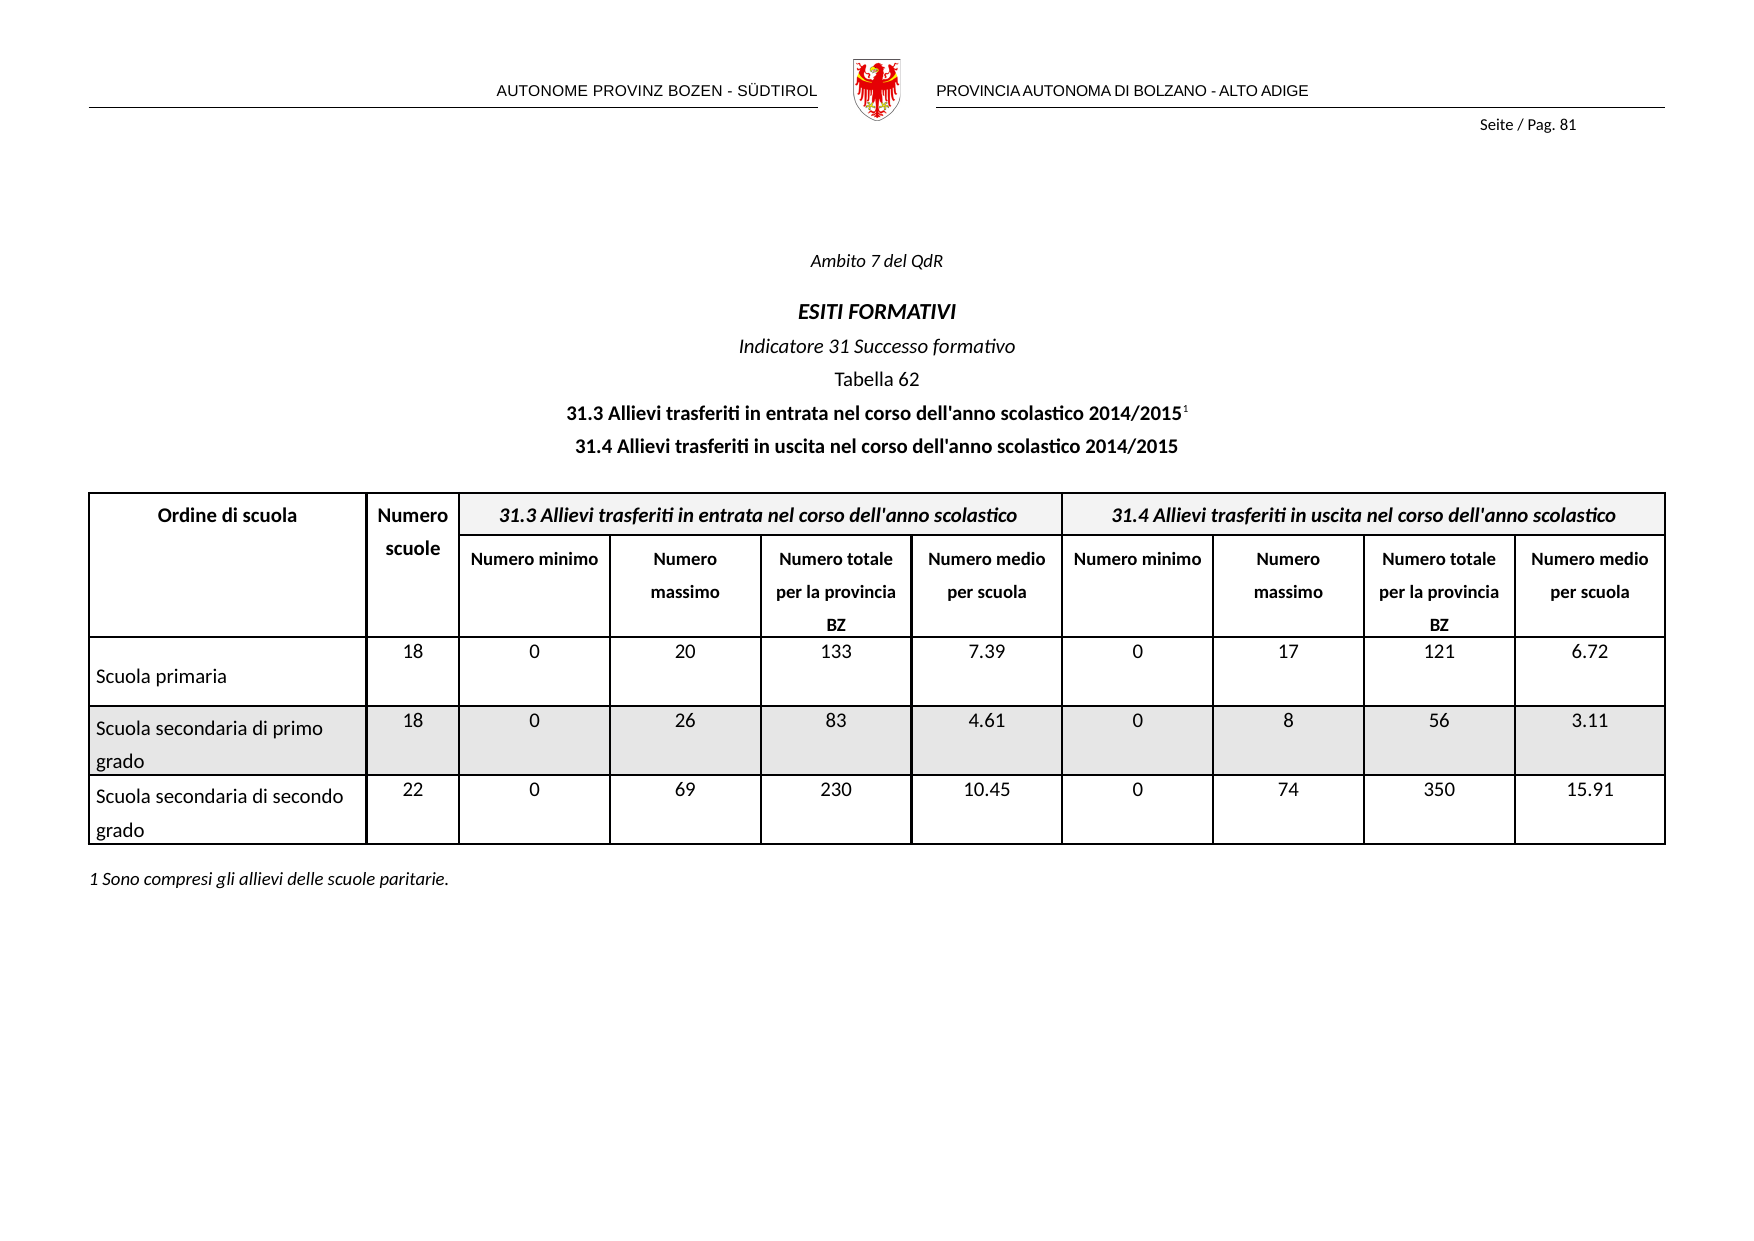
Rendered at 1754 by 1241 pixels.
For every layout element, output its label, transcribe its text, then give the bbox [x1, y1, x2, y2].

table_cell Numero massimo [611, 536, 760, 636]
table_cell 6.72 [1516, 638, 1664, 705]
table_cell 8 [1214, 707, 1363, 774]
table_cell 230 [762, 776, 910, 842]
picture [853, 59, 901, 121]
table_cell Scuola primaria [90, 638, 365, 705]
table_cell 18 [368, 638, 458, 705]
table_cell 133 [762, 638, 910, 705]
table_cell 0 [1063, 776, 1212, 842]
table_cell 0 [460, 707, 609, 774]
table_cell Numero minimo [1063, 536, 1212, 636]
table_cell 26 [611, 707, 760, 774]
table_cell Numero medio per scuola [913, 536, 1061, 636]
table_cell Numero massimo [1214, 536, 1363, 636]
table_cell 7.39 [913, 638, 1061, 705]
table_cell 74 [1214, 776, 1363, 842]
table_cell 17 [1214, 638, 1363, 705]
table_cell Ordine di scuola [90, 494, 365, 636]
table_cell Scuola secondaria di secondo grado [90, 776, 365, 842]
table_cell Numero totale per la provincia BZ [1365, 536, 1514, 636]
table_cell 31.3 Allievi trasferiti in entrata nel corso dell'anno scolastico [460, 494, 1061, 534]
table_cell 121 [1365, 638, 1514, 705]
table_cell 20 [611, 638, 760, 705]
table_header Ambito 7 del QdR ESITI FORMATIVI Indicatore 31 Successo formativo Tabella 62 31.3 Allievi trasferiti in entrata nel corso dell'anno scolastico 2014/20151 31.4 Allievi trasferiti in uscita nel corso dell'anno scolastico 2014/2015 [89, 249, 1665, 492]
table_cell Numero medio per scuola [1516, 536, 1664, 636]
table_cell 0 [460, 776, 609, 842]
table_cell 31.4 Allievi trasferiti in uscita nel corso dell'anno scolastico [1063, 494, 1664, 534]
table_cell 10.45 [913, 776, 1061, 842]
table_cell 83 [762, 707, 910, 774]
table_cell 0 [460, 638, 609, 705]
table_cell Numero totale per la provincia BZ [762, 536, 910, 636]
table_cell 56 [1365, 707, 1514, 774]
table_cell Scuola secondaria di primo grado [90, 707, 365, 774]
table_cell 22 [368, 776, 458, 842]
table_cell Numero scuole [368, 494, 458, 636]
table_cell 4.61 [913, 707, 1061, 774]
text 1 Sono compresi gli allievi delle scuole paritarie. [88, 867, 1665, 890]
table_cell 69 [611, 776, 760, 842]
table_cell 18 [368, 707, 458, 774]
table_cell 350 [1365, 776, 1514, 842]
table_cell Numero minimo [460, 536, 609, 636]
table_cell 15.91 [1516, 776, 1664, 842]
table_cell 0 [1063, 638, 1212, 705]
table_cell 0 [1063, 707, 1212, 774]
table_cell 3.11 [1516, 707, 1664, 774]
